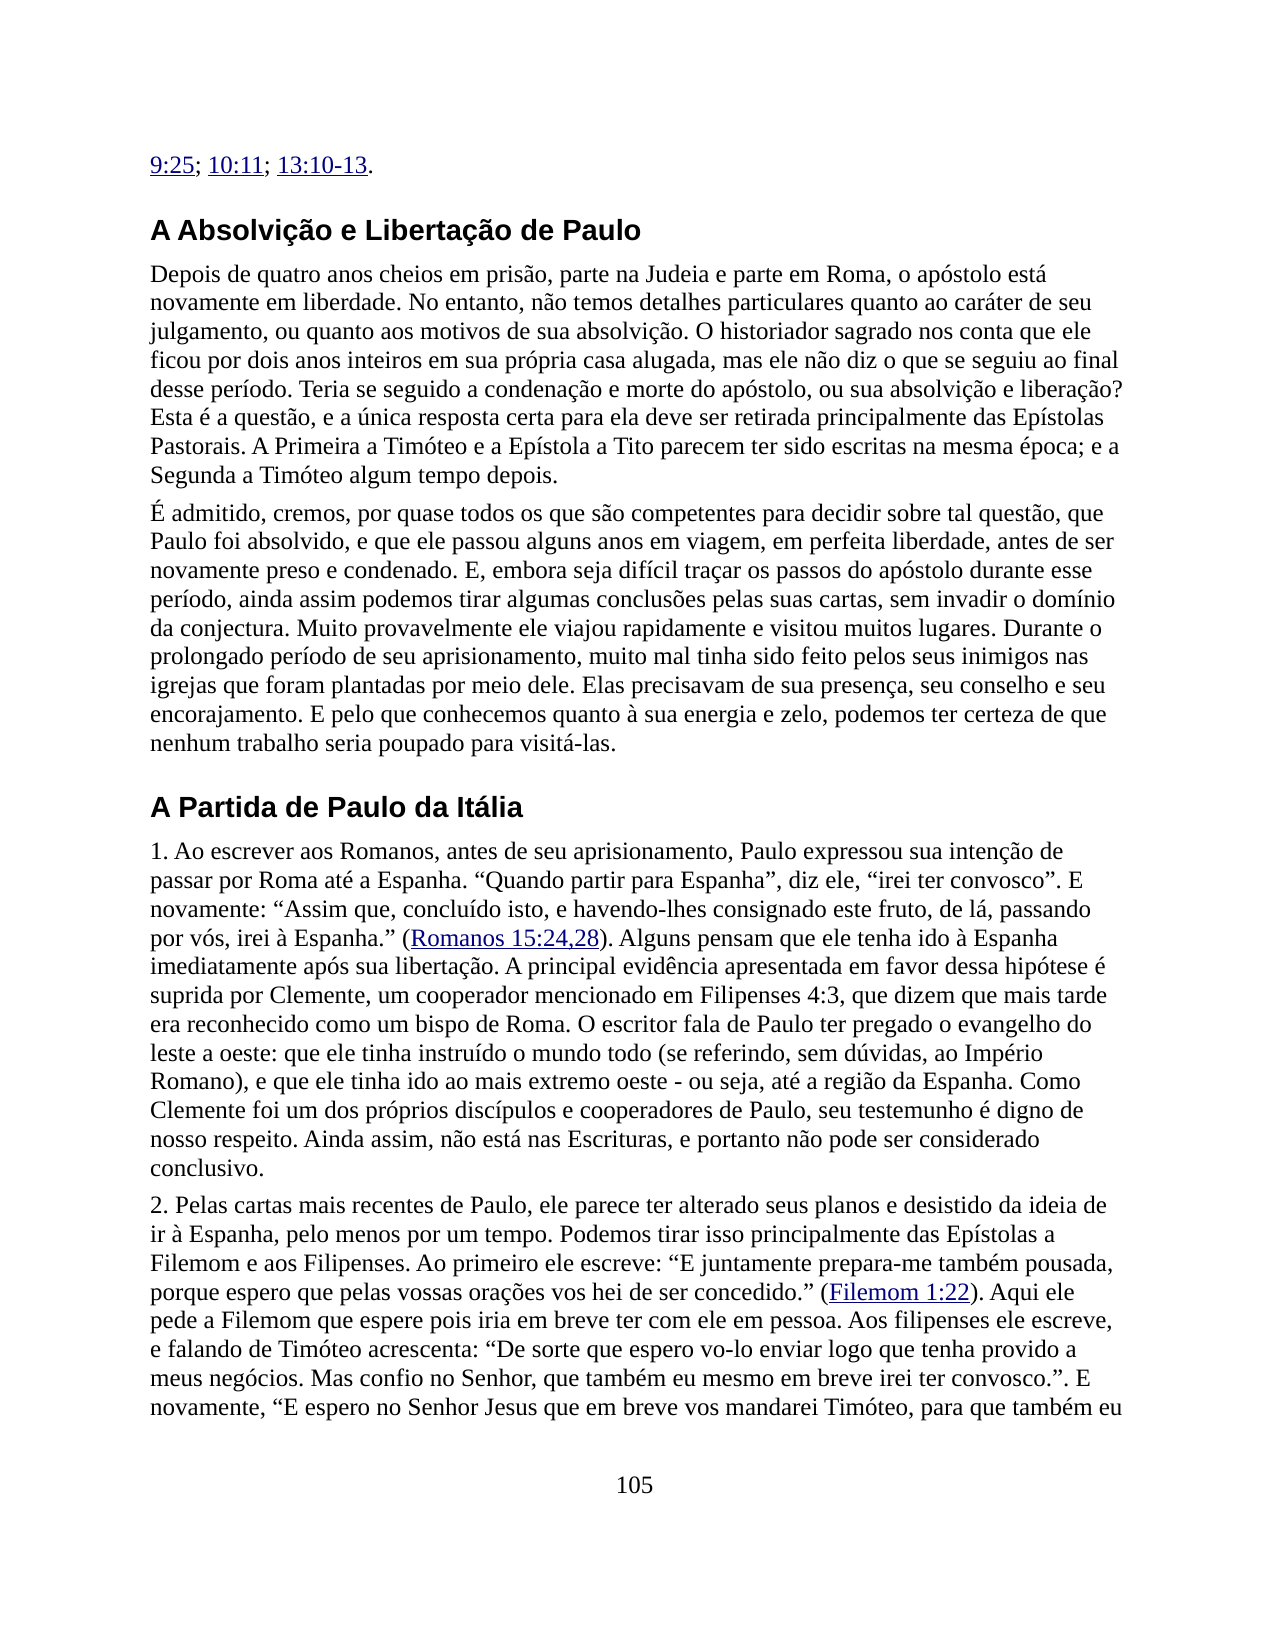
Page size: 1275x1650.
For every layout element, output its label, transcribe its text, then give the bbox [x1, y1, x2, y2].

subtitle A Partida de Paulo da Itália [150, 790, 1125, 824]
text 9:25; 10:11; 13:10-13. [150, 150, 1125, 179]
text Depois de quatro anos cheios em prisão, parte na Judeia e parte em Roma, o apóstolo está novamente em liberdade. No entanto, não temos detalhes particulares quanto ao caráter de seu julgamento, ou quanto aos motivos de sua absolvição. O historiador sagrado nos conta que ele ficou por dois anos inteiros em sua própria casa alugada, mas ele não diz o que se seguiu ao final desse período. Teria se seguido a condenação e morte do apóstolo, ou sua absolvição e liberação? Esta é a questão, e a única resposta certa para ela deve ser retirada principalmente das Epístolas Pastorais. A Primeira a Timóteo e a Epístola a Tito parecem ter sido escritas na mesma época; e a Segunda a Timóteo algum tempo depois. [150, 259, 1125, 489]
text É admitido, cremos, por quase todos os que são competentes para decidir sobre tal questão, que Paulo foi absolvido, e que ele passou alguns anos em viagem, em perfeita liberdade, antes de ser novamente preso e condenado. E, embora seja difícil traçar os passos do apóstolo durante esse período, ainda assim podemos tirar algumas conclusões pelas suas cartas, sem invadir o domínio da conjectura. Muito provavelmente ele viajou rapidamente e visitou muitos lugares. Durante o prolongado período de seu aprisionamento, muito mal tinha sido feito pelos seus inimigos nas igrejas que foram plantadas por meio dele. Elas precisavam de sua presença, seu conselho e seu encorajamento. E pelo que conhecemos quanto à sua energia e zelo, podemos ter certeza de que nenhum trabalho seria poupado para visitá-las. [150, 498, 1125, 756]
text 2. Pelas cartas mais recentes de Paulo, ele parece ter alterado seus planos e desistido da ideia de ir à Espanha, pelo menos por um tempo. Podemos tirar isso principalmente das Epístolas a Filemom e aos Filipenses. Ao primeiro ele escreve: “E juntamente prepara-me também pousada, porque espero que pelas vossas orações vos hei de ser concedido.” (Filemom 1:22). Aqui ele pede a Filemom que espere pois iria em breve ter com ele em pessoa. Aos filipenses ele escreve, e falando de Timóteo acrescenta: “De sorte que espero vo-lo enviar logo que tenha provido a meus negócios. Mas confio no Senhor, que também eu mesmo em breve irei ter convosco.”. E novamente, “E espero no Senhor Jesus que em breve vos mandarei Timóteo, para que também eu [150, 1190, 1125, 1420]
text 1. Ao escrever aos Romanos, antes de seu aprisionamento, Paulo expressou sua intenção de passar por Roma até a Espanha. “Quando partir para Espanha”, diz ele, “irei ter convosco”. E novamente: “Assim que, concluído isto, e havendo-lhes consignado este fruto, de lá, passando por vós, irei à Espanha.” (Romanos 15:24,28). Alguns pensam que ele tenha ido à Espanha imediatamente após sua libertação. A principal evidência apresentada em favor dessa hipótese é suprida por Clemente, um cooperador mencionado em Filipenses 4:3, que dizem que mais tarde era reconhecido como um bispo de Roma. O escritor fala de Paulo ter pregado o evangelho do leste a oeste: que ele tinha instruído o mundo todo (se referindo, sem dúvidas, ao Império Romano), e que ele tinha ido ao mais extremo oeste - ou seja, até a região da Espanha. Como Clemente foi um dos próprios discípulos e cooperadores de Paulo, seu testemunho é digno de nosso respeito. Ainda assim, não está nas Escrituras, e portanto não pode ser considerado conclusivo. [150, 836, 1125, 1181]
subtitle A Absolvição e Libertação de Paulo [150, 213, 1125, 246]
